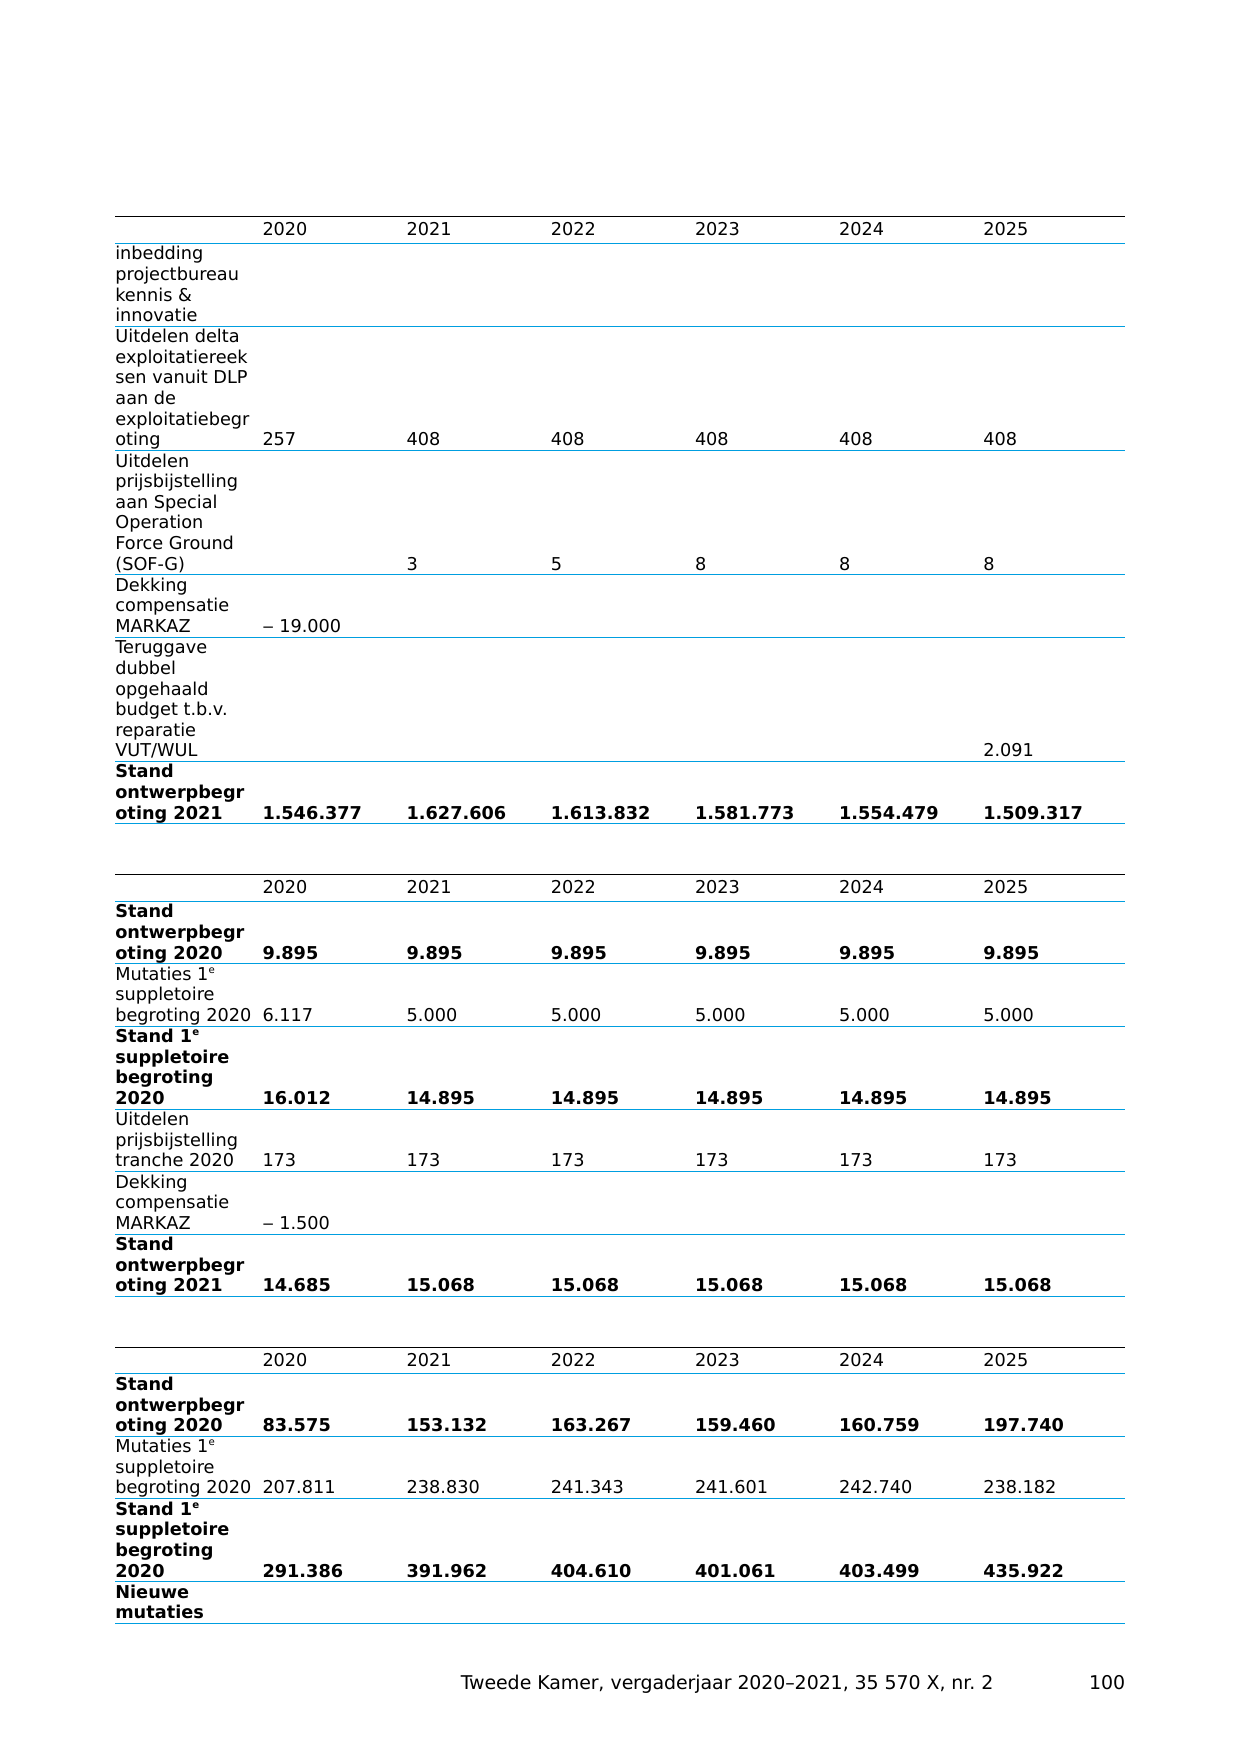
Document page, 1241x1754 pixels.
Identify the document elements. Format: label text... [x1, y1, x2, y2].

table_cell [115, 217, 259, 243]
table_cell [259, 451, 403, 574]
table_cell 9.895 [548, 902, 692, 963]
table_cell 2025 [980, 217, 1125, 243]
table_cell 9.895 [404, 902, 548, 963]
table_cell Stand 1e suppletoire begroting 2020 [115, 1027, 259, 1109]
table_cell 435.922 [980, 1499, 1125, 1581]
table_cell 15.068 [548, 1235, 692, 1296]
table_cell 1.627.606 [404, 762, 548, 823]
table_cell 2021 [404, 1348, 548, 1373]
table_cell 14.895 [980, 1027, 1125, 1109]
table_cell 2021 [404, 875, 548, 901]
table_cell 257 [259, 327, 403, 450]
table_cell 408 [404, 327, 548, 450]
table_cell Stand ontwerpbegroting 2020 [115, 902, 259, 963]
table_cell 8 [836, 451, 980, 574]
table_cell 1.613.832 [548, 762, 692, 823]
table_cell 1.546.377 [259, 762, 403, 823]
table_cell [836, 1582, 980, 1623]
table_cell [404, 638, 548, 761]
table_cell [548, 244, 692, 326]
table_cell 197.740 [980, 1374, 1125, 1436]
table_cell 173 [836, 1110, 980, 1171]
table_cell [980, 244, 1125, 326]
table_cell [692, 1582, 836, 1623]
table_cell 2020 [259, 875, 403, 901]
table_cell [692, 575, 836, 637]
table_cell 241.601 [692, 1437, 836, 1498]
table_cell ‒ 19.000 [259, 575, 403, 637]
table_cell 2024 [836, 217, 980, 243]
table_cell [404, 1582, 548, 1623]
table_cell 241.343 [548, 1437, 692, 1498]
table_cell 83.575 [259, 1374, 403, 1436]
table_cell 207.811 [259, 1437, 403, 1498]
table_cell 1.554.479 [836, 762, 980, 823]
table_cell 9.895 [259, 902, 403, 963]
table_cell 291.386 [259, 1499, 403, 1581]
table_cell Stand ontwerpbegroting 2021 [115, 762, 259, 823]
table_cell [548, 575, 692, 637]
table_cell 159.460 [692, 1374, 836, 1436]
table_cell 173 [404, 1110, 548, 1171]
table_cell 408 [836, 327, 980, 450]
table_cell [115, 1348, 259, 1373]
table_cell 404.610 [548, 1499, 692, 1581]
table_header Tabel 52 Artikel 11 Geheim (bedragen x € 1.000) [115, 849, 1125, 874]
table_cell [980, 1172, 1125, 1233]
table_cell 173 [548, 1110, 692, 1171]
table_cell 14.895 [836, 1027, 980, 1109]
table_cell Uitdelen delta exploitatiereeksen vanuit DLP aan de exploitatiebegroting [115, 327, 259, 450]
table_cell 173 [259, 1110, 403, 1171]
table_cell 5.000 [692, 964, 836, 1026]
table_cell 14.895 [692, 1027, 836, 1109]
table_cell 173 [692, 1110, 836, 1171]
table_cell [259, 638, 403, 761]
table_cell [980, 575, 1125, 637]
table_header Tabel 53 Artikel 12 Nog onverdeeld (bedragen x € 1.000) [115, 1321, 1125, 1346]
table_cell [836, 244, 980, 326]
table_cell 5.000 [836, 964, 980, 1026]
table_cell 173 [980, 1110, 1125, 1171]
table_cell [404, 1172, 548, 1233]
table_cell 2020 [259, 217, 403, 243]
table_cell [548, 1582, 692, 1623]
table_cell 153.132 [404, 1374, 548, 1436]
table_cell Mutaties 1e suppletoire begroting 2020 [115, 1437, 259, 1498]
table_cell [836, 1172, 980, 1233]
table_cell 2025 [980, 875, 1125, 901]
table_cell 9.895 [692, 902, 836, 963]
table_cell [836, 575, 980, 637]
table_header Tabel 51 Artikel 10 Apparaat Kerndepartement (bedragen x € 1.000) [115, 191, 1125, 216]
table_cell 2023 [692, 875, 836, 901]
table_cell 14.685 [259, 1235, 403, 1296]
table_cell 403.499 [836, 1499, 980, 1581]
table_cell 2023 [692, 217, 836, 243]
table_cell 391.962 [404, 1499, 548, 1581]
table_cell 401.061 [692, 1499, 836, 1581]
table_cell 238.830 [404, 1437, 548, 1498]
table_cell 408 [692, 327, 836, 450]
table_cell 238.182 [980, 1437, 1125, 1498]
table_cell 2024 [836, 1348, 980, 1373]
table_cell 14.895 [548, 1027, 692, 1109]
table_cell [404, 575, 548, 637]
table_cell 1.509.317 [980, 762, 1125, 823]
table_cell [404, 244, 548, 326]
table_cell Mutaties 1e suppletoire begroting 2020 [115, 964, 259, 1026]
table_cell 408 [548, 327, 692, 450]
table_cell 15.068 [692, 1235, 836, 1296]
table_cell Dekking compensatie MARKAZ [115, 1172, 259, 1233]
table_cell Stand ontwerpbegroting 2021 [115, 1235, 259, 1296]
table_cell 3 [404, 451, 548, 574]
table_cell 2.091 [980, 638, 1125, 761]
table_cell 5.000 [548, 964, 692, 1026]
table_cell ‒ 1.500 [259, 1172, 403, 1233]
table_cell 2023 [692, 1348, 836, 1373]
table_cell 9.895 [836, 902, 980, 963]
table_cell [980, 1582, 1125, 1623]
table_cell Uitdelen prijsbijstelling tranche 2020 [115, 1110, 259, 1171]
table_cell 2025 [980, 1348, 1125, 1373]
table_cell 2022 [548, 1348, 692, 1373]
table_cell Stand ontwerpbegroting 2020 [115, 1374, 259, 1436]
table_cell [115, 875, 259, 901]
table_cell [259, 244, 403, 326]
table_cell 2022 [548, 217, 692, 243]
table_cell 9.895 [980, 902, 1125, 963]
table_cell 5.000 [980, 964, 1125, 1026]
table_cell 5.000 [404, 964, 548, 1026]
table_cell 8 [980, 451, 1125, 574]
table_cell [836, 638, 980, 761]
table_cell 2022 [548, 875, 692, 901]
table_cell Stand 1e suppletoire begroting 2020 [115, 1499, 259, 1581]
table_cell 160.759 [836, 1374, 980, 1436]
table_cell [692, 638, 836, 761]
table_cell [692, 244, 836, 326]
table_cell 2020 [259, 1348, 403, 1373]
table_cell 6.117 [259, 964, 403, 1026]
table_cell [259, 1582, 403, 1623]
table_cell Dekking compensatie MARKAZ [115, 575, 259, 637]
table_cell 242.740 [836, 1437, 980, 1498]
table_cell 163.267 [548, 1374, 692, 1436]
table_cell 15.068 [404, 1235, 548, 1296]
table_cell 2024 [836, 875, 980, 901]
table_cell inbedding projectbureau kennis & innovatie [115, 244, 259, 326]
table_cell [548, 1172, 692, 1233]
table_cell Nieuwe mutaties [115, 1582, 259, 1623]
table_cell 5 [548, 451, 692, 574]
table_cell Teruggave dubbel opgehaald budget t.b.v. reparatie VUT/WUL [115, 638, 259, 761]
table_cell [692, 1172, 836, 1233]
table_cell 14.895 [404, 1027, 548, 1109]
table_cell 15.068 [980, 1235, 1125, 1296]
table_cell Uitdelen prijsbijstelling aan Special Operation Force Ground (SOF-G) [115, 451, 259, 574]
table_cell [548, 638, 692, 761]
table_cell 15.068 [836, 1235, 980, 1296]
table_cell 8 [692, 451, 836, 574]
table_cell 1.581.773 [692, 762, 836, 823]
table_cell 2021 [404, 217, 548, 243]
table_cell 408 [980, 327, 1125, 450]
table_cell 16.012 [259, 1027, 403, 1109]
